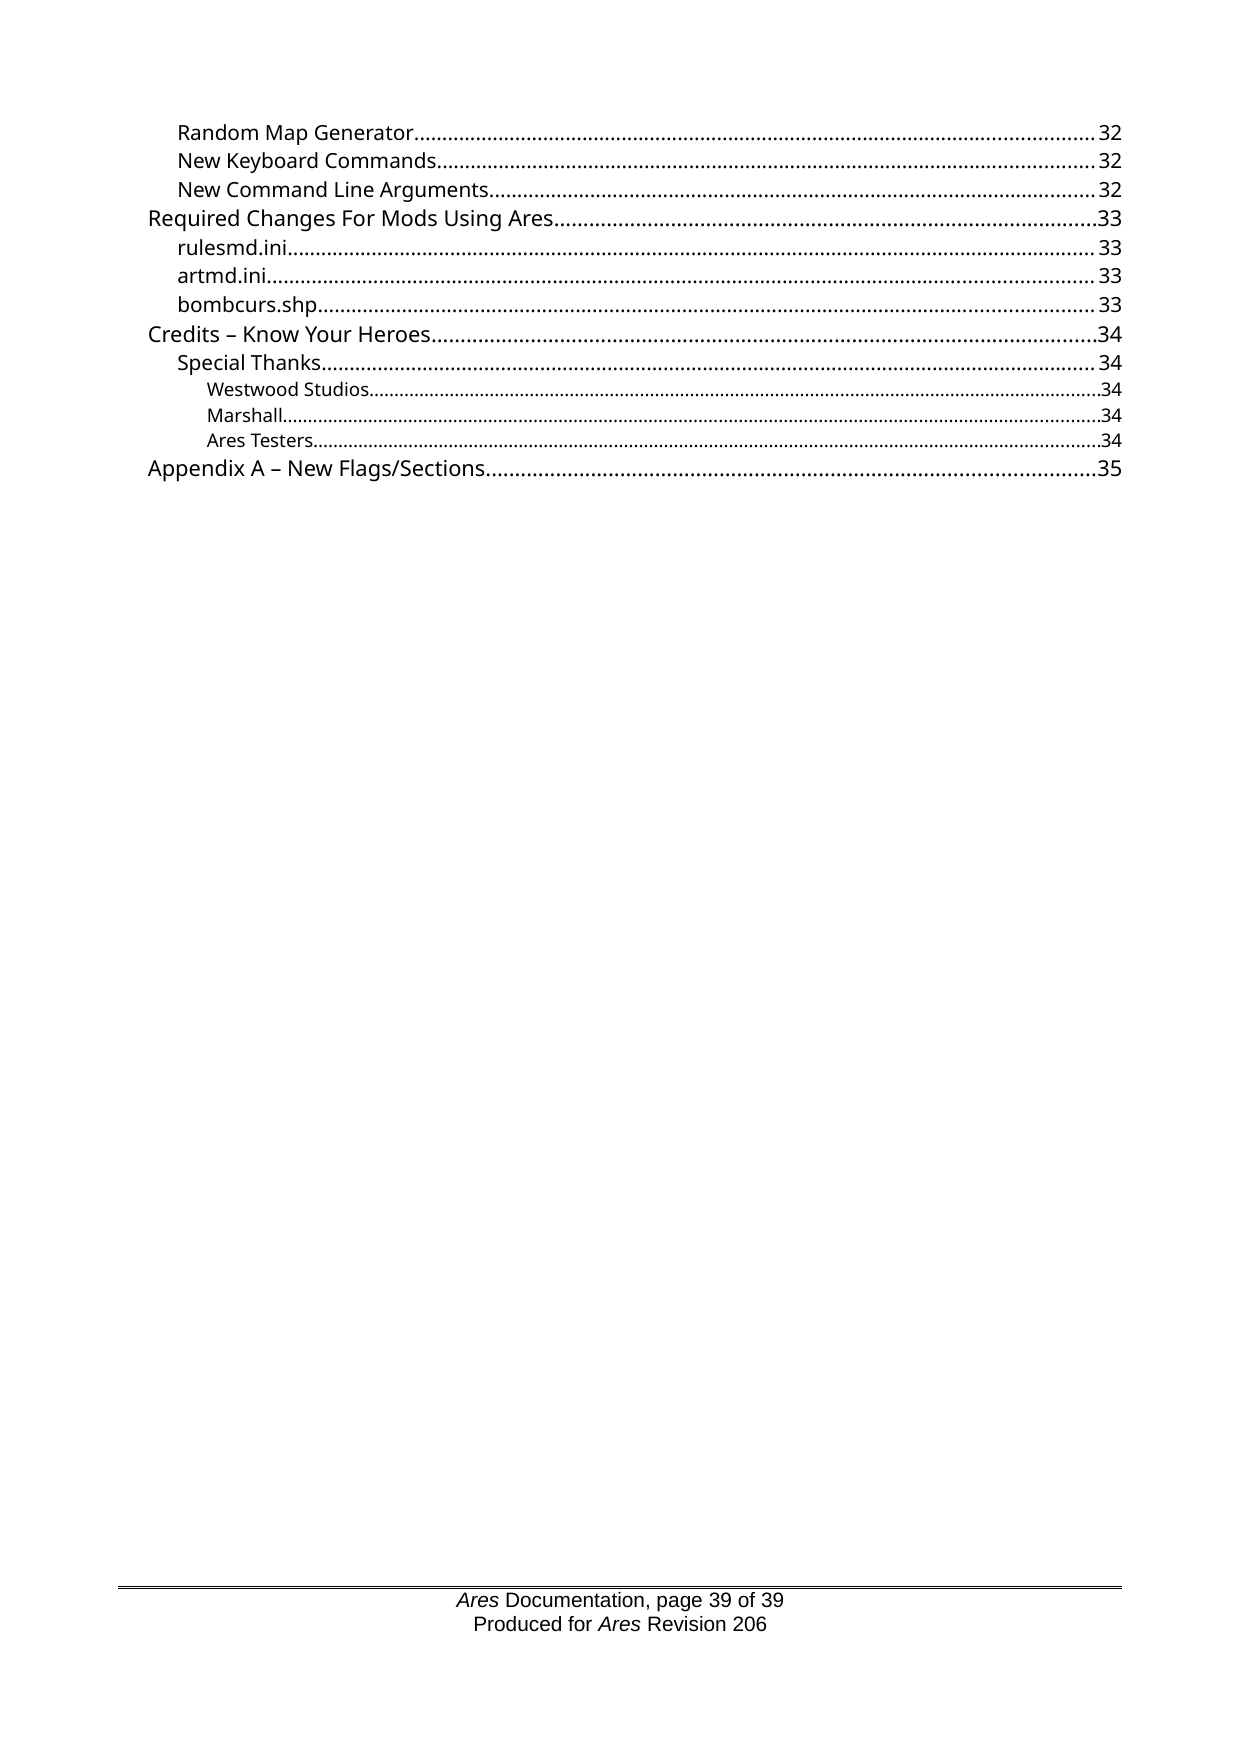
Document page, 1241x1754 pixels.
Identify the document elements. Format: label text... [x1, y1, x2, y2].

text bombcurs.shp 33 [177, 290, 1122, 318]
text New Command Line Arguments 32 [177, 175, 1122, 203]
text Credits – Know Your Heroes 34 [148, 318, 1122, 348]
text Required Changes For Mods Using Ares 33 [148, 203, 1122, 233]
text Westwood Studios 34 [207, 377, 1122, 402]
text Appendix A – New Flags/Sections 35 [148, 453, 1122, 483]
text artmd.ini 33 [177, 262, 1122, 290]
text Random Map Generator 32 [177, 118, 1122, 147]
text Special Thanks 34 [177, 348, 1122, 377]
text Ares Testers 34 [207, 428, 1122, 453]
text rulesmd.ini 33 [177, 233, 1122, 262]
text New Keyboard Commands 32 [177, 147, 1122, 175]
text Marshall 34 [207, 402, 1122, 428]
